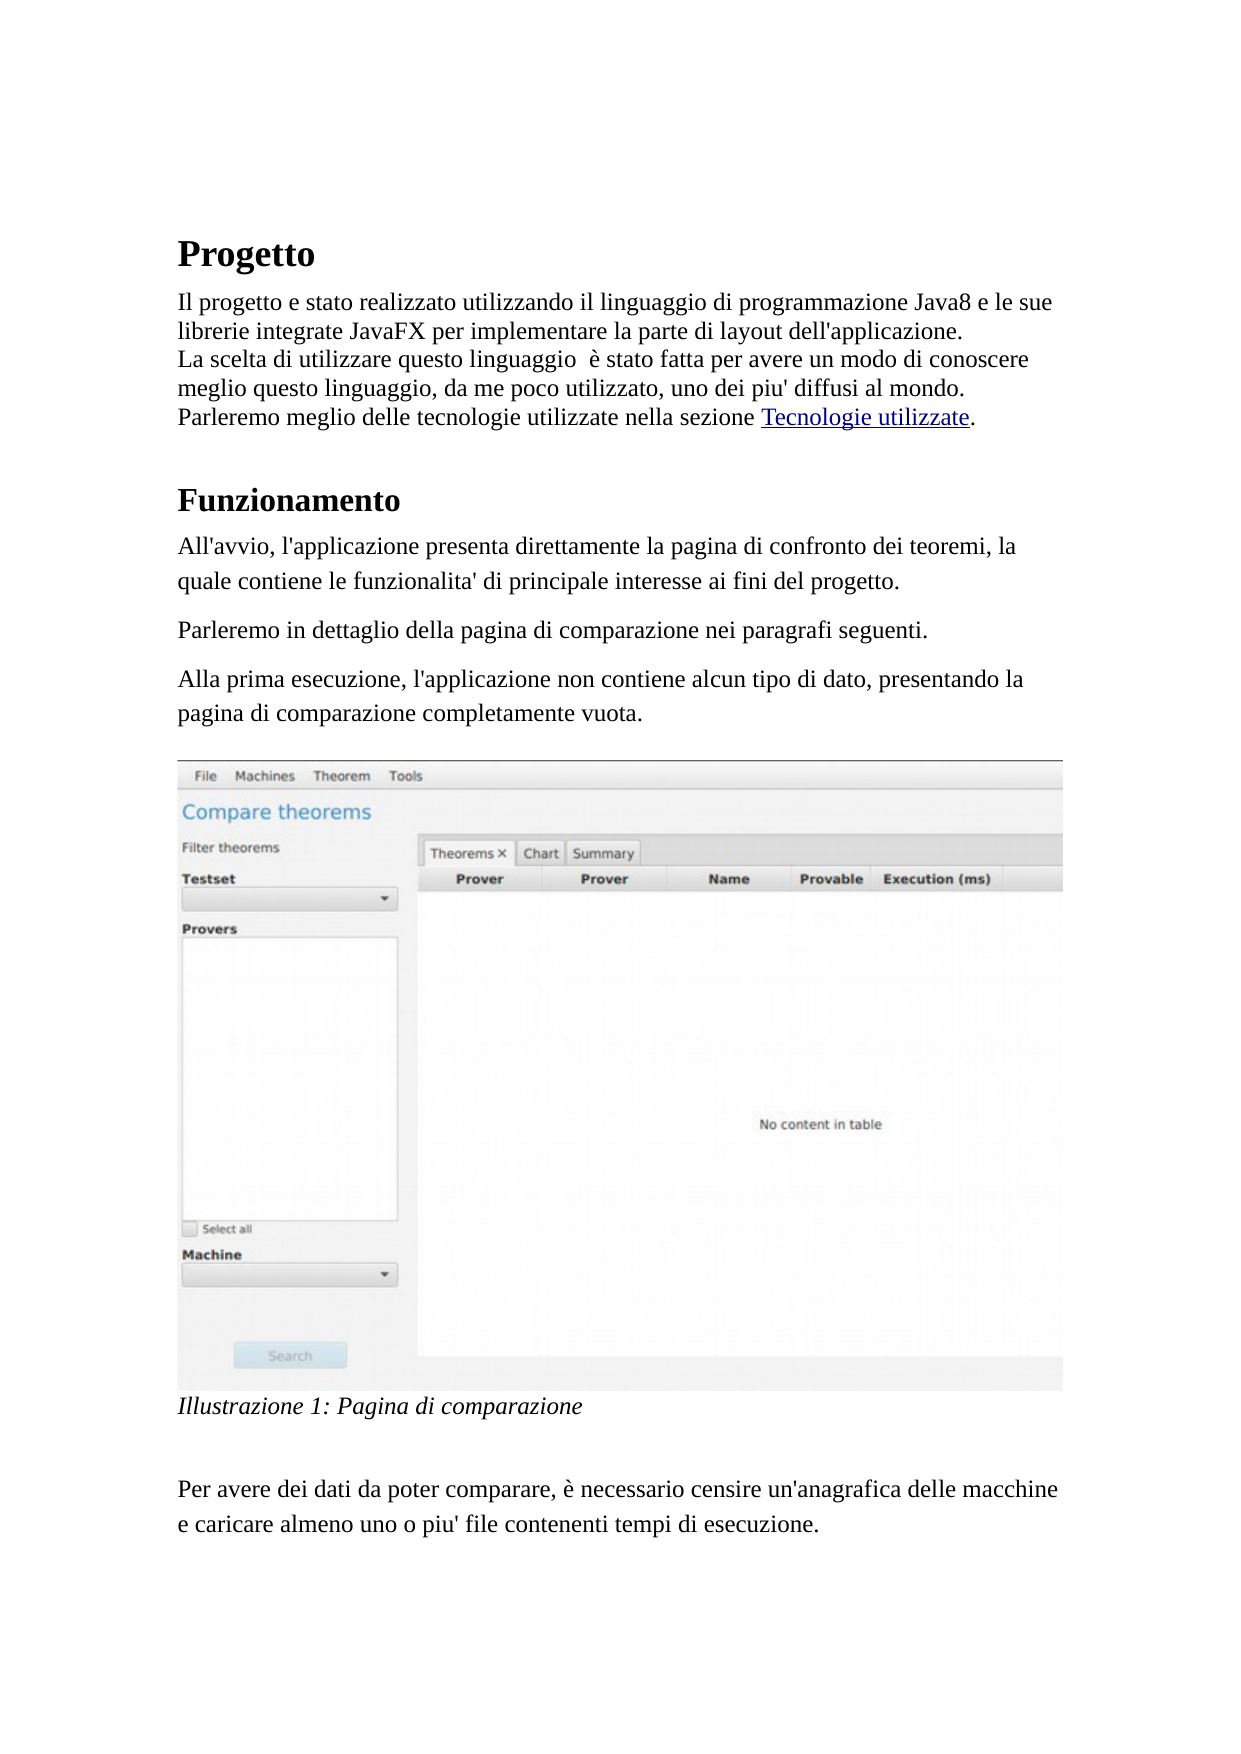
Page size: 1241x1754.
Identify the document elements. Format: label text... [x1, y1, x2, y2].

text All'avvio, l'applicazione presenta direttamente la pagina di confronto dei teoremi, la quale contiene le funzionalita' di principale interesse ai fini del progetto. [177, 531, 1063, 595]
subtitle Funzionamento [177, 480, 1063, 519]
text Per avere dei dati da poter comparare, è necessario censire un'anagrafica delle macchine e caricare almeno uno o piu' file contenenti tempi di esecuzione. [177, 1474, 1063, 1538]
subtitle Progetto [177, 231, 1063, 274]
text Il progetto e stato realizzato utilizzando il linguaggio di programmazione Java8 e le sue librerie integrate JavaFX per implementare la parte di layout dell'applicazione. [177, 287, 1063, 344]
text Parleremo meglio delle tecnologie utilizzate nella sezione Tecnologie utilizzate. [177, 402, 1063, 431]
text La scelta di utilizzare questo linguaggio è stato fatta per avere un modo di conoscere meglio questo linguaggio, da me poco utilizzato, uno dei piu' diffusi al mondo. [177, 344, 1063, 402]
text Illustrazione 1: Pagina di comparazione [177, 1391, 1063, 1419]
text Parleremo in dettaglio della pagina di comparazione nei paragrafi seguenti. [177, 615, 1063, 644]
text Alla prima esecuzione, l'applicazione non contiene alcun tipo di dato, presentando la pagina di comparazione completamente vuota. [177, 664, 1063, 727]
picture [177, 760, 1063, 1391]
